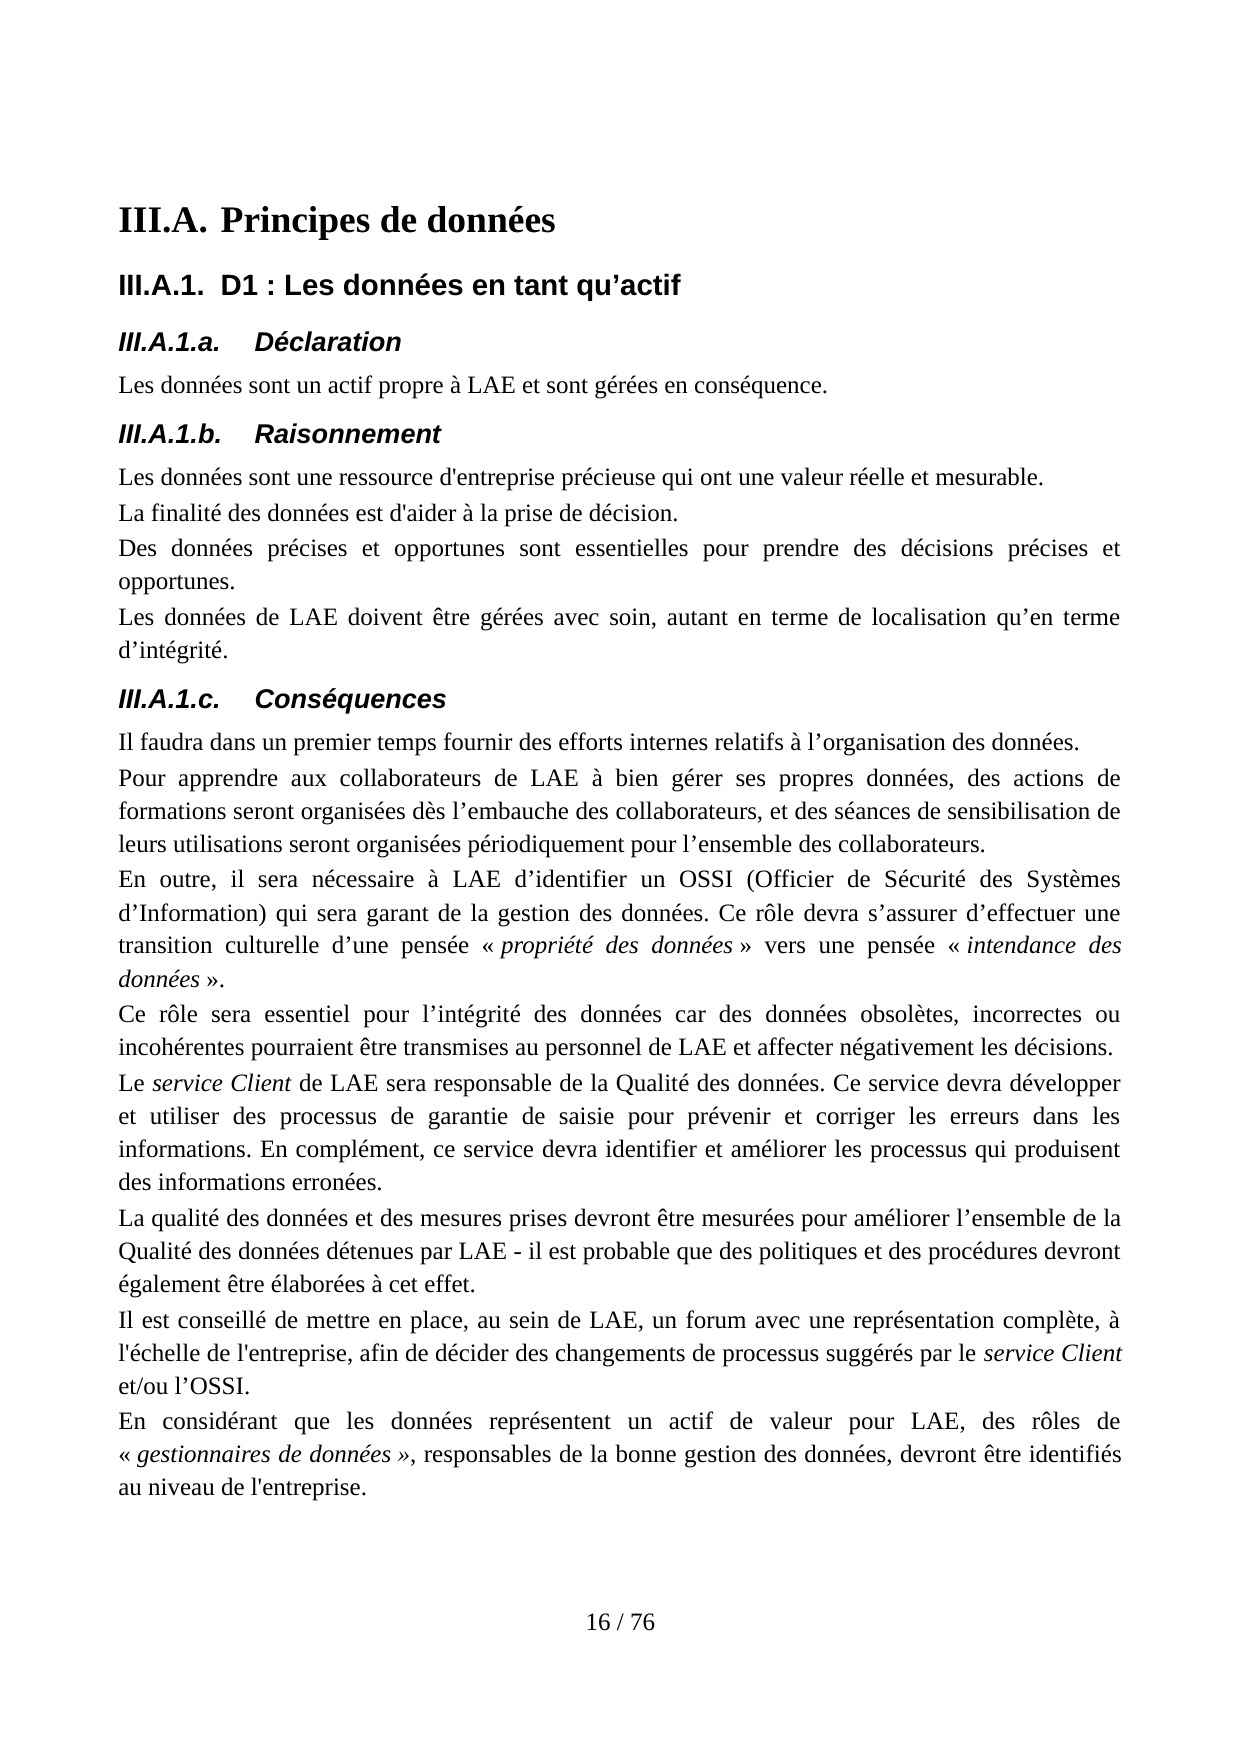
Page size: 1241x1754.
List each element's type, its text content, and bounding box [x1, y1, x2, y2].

text En considérant que les données représentent un actif de valeur pour LAE, des rôles de « gestionnaires de données », responsables de la bonne gestion des données, devront être identifiés au niveau de l'entreprise. [118, 1406, 1122, 1501]
text Le service Client de LAE sera responsable de la Qualité des données. Ce service devra développer et utiliser des processus de garantie de saisie pour prévenir et corriger les erreurs dans les informations. En complément, ce service devra identifier et améliorer les processus qui produisent des informations erronées. [118, 1068, 1122, 1196]
subtitle Raisonnement [118, 418, 1122, 449]
text Les données sont un actif propre à LAE et sont gérées en conséquence. [118, 370, 1122, 399]
subtitle D1 : Les données en tant qu’actif [118, 267, 1122, 301]
text Les données sont une ressource d'entreprise précieuse qui ont une valeur réelle et mesurable. [118, 462, 1122, 491]
text Des données précises et opportunes sont essentielles pour prendre des décisions précises et opportunes. [118, 533, 1122, 595]
text La qualité des données et des mesures prises devront être mesurées pour améliorer l’ensemble de la Qualité des données détenues par LAE - il est probable que des politiques et des procédures devront également être élaborées à cet effet. [118, 1203, 1122, 1298]
text Ce rôle sera essentiel pour l’intégrité des données car des données obsolètes, incorrectes ou incohérentes pourraient être transmises au personnel de LAE et affecter négativement les décisions. [118, 999, 1122, 1061]
text Il est conseillé de mettre en place, au sein de LAE, un forum avec une représentation complète, à l'échelle de l'entreprise, afin de décider des changements de processus suggérés par le service Client et/ou l’OSSI. [118, 1305, 1122, 1399]
text Il faudra dans un premier temps fournir des efforts internes relatifs à l’organisation des données. [118, 727, 1122, 756]
text Les données de LAE doivent être gérées avec soin, autant en terme de localisation qu’en terme d’intégrité. [118, 602, 1122, 664]
subtitle Conséquences [118, 683, 1122, 714]
text Pour apprendre aux collaborateurs de LAE à bien gérer ses propres données, des actions de formations seront organisées dès l’embauche des collaborateurs, et des séances de sensibilisation de leurs utilisations seront organisées périodiquement pour l’ensemble des collaborateurs. [118, 763, 1122, 858]
subtitle Déclaration [118, 326, 1122, 357]
text La finalité des données est d'aider à la prise de décision. [118, 498, 1122, 526]
subtitle Principes de données [118, 197, 1122, 240]
text En outre, il sera nécessaire à LAE d’identifier un OSSI (Officier de Sécurité des Systèmes d’Information) qui sera garant de la gestion des données. Ce rôle devra s’assurer d’effectuer une transition culturelle d’une pensée « propriété des données » vers une pensée « intendance des données ». [118, 864, 1122, 992]
